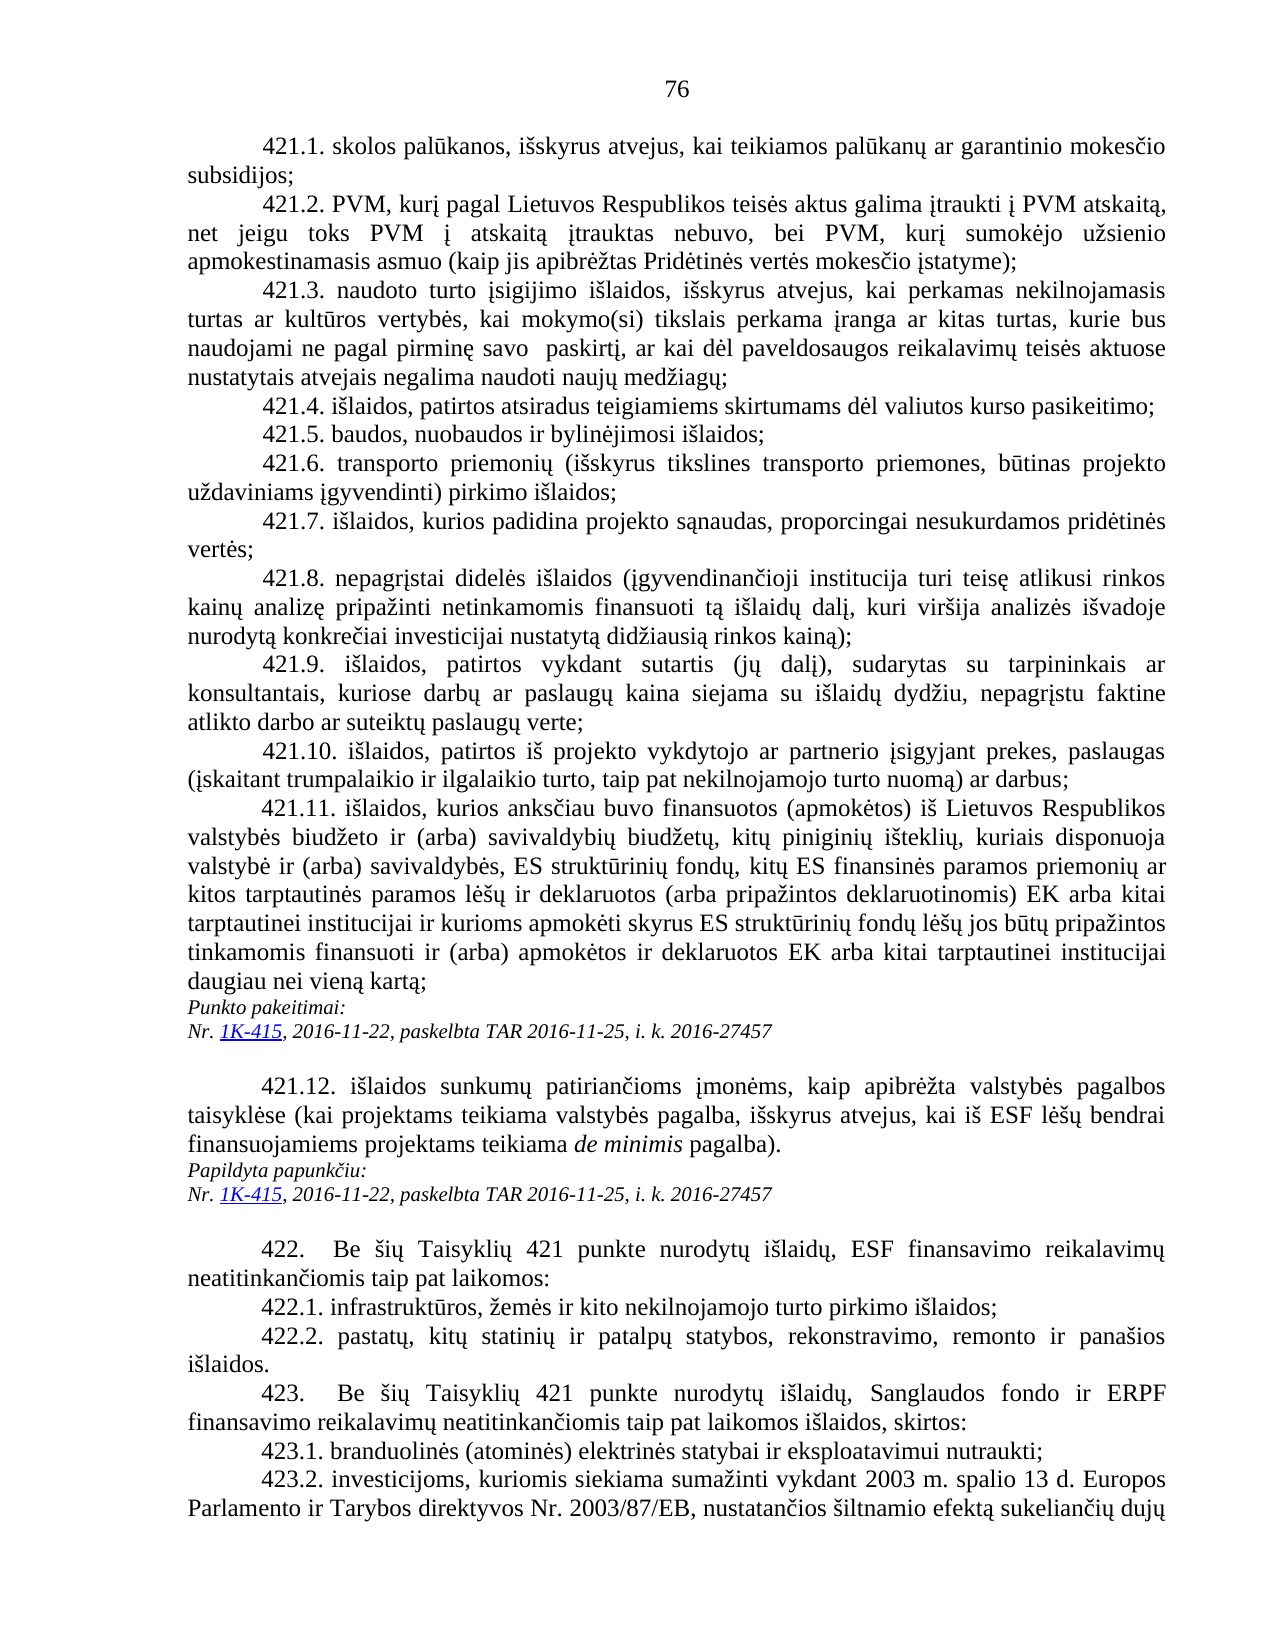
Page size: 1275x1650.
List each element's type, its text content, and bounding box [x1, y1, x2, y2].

text Punkto pakeitimai: [187, 994, 1167, 1019]
text Papildyta papunkčiu: [187, 1158, 1167, 1182]
text 421.8. nepagrįstai didelės išlaidos (įgyvendinančioji institucija turi teisę atlikusi rinkos kainų analizę pripažinti netinkamomis finansuoti tą išlaidų dalį, kuri viršija analizės išvadoje nurodytą konkrečiai investicijai nustatytą didžiausią rinkos kainą); [187, 563, 1167, 649]
text 423.2. investicijoms, kuriomis siekiama sumažinti vykdant 2003 m. spalio 13 d. Europos Parlamento ir Tarybos direktyvos Nr. 2003/87/EB, nustatančios šiltnamio efektą sukeliančių dujų [187, 1464, 1167, 1522]
text 421.3. naudoto turto įsigijimo išlaidos, išskyrus atvejus, kai perkamas nekilnojamasis turtas ar kultūros vertybės, kai mokymo(si) tikslais perkama įranga ar kitas turtas, kurie bus naudojami ne pagal pirminę savo paskirtį, ar kai dėl paveldosaugos reikalavimų teisės aktuose nustatytais atvejais negalima naudoti naujų medžiagų; [187, 275, 1167, 391]
text Nr. 1K-415, 2016-11-22, paskelbta TAR 2016-11-25, i. k. 2016-27457 [187, 1019, 1167, 1043]
text 421.11. išlaidos, kurios anksčiau buvo finansuotos (apmokėtos) iš Lietuvos Respublikos valstybės biudžeto ir (arba) savivaldybių biudžetų, kitų piniginių išteklių, kuriais disponuoja valstybė ir (arba) savivaldybės, ES struktūrinių fondų, kitų ES finansinės paramos priemonių ar kitos tarptautinės paramos lėšų ir deklaruotos (arba pripažintos deklaruotinomis) EK arba kitai tarptautinei institucijai ir kurioms apmokėti skyrus ES struktūrinių fondų lėšų jos būtų pripažintos tinkamomis finansuoti ir (arba) apmokėtos ir deklaruotos EK arba kitai tarptautinei institucijai daugiau nei vieną kartą; [187, 793, 1167, 994]
text 422. Be šių Taisyklių 421 punkte nurodytų išlaidų, ESF finansavimo reikalavimų neatitinkančiomis taip pat laikomos: [187, 1234, 1167, 1292]
text 422.2. pastatų, kitų statinių ir patalpų statybos, rekonstravimo, remonto ir panašios išlaidos. [187, 1321, 1167, 1378]
text 421.6. transporto priemonių (išskyrus tikslines transporto priemones, būtinas projekto uždaviniams įgyvendinti) pirkimo išlaidos; [187, 448, 1167, 506]
text 423. Be šių Taisyklių 421 punkte nurodytų išlaidų, Sanglaudos fondo ir ERPF finansavimo reikalavimų neatitinkančiomis taip pat laikomos išlaidos, skirtos: [187, 1378, 1167, 1436]
text Nr. 1K-415, 2016-11-22, paskelbta TAR 2016-11-25, i. k. 2016-27457 [187, 1182, 1167, 1206]
text 421.9. išlaidos, patirtos vykdant sutartis (jų dalį), sudarytas su tarpininkais ar konsultantais, kuriose darbų ar paslaugų kaina siejama su išlaidų dydžiu, nepagrįstu faktine atlikto darbo ar suteiktų paslaugų verte; [187, 649, 1167, 736]
text 422.1. infrastruktūros, žemės ir kito nekilnojamojo turto pirkimo išlaidos; [187, 1292, 1167, 1321]
text 421.4. išlaidos, patirtos atsiradus teigiamiems skirtumams dėl valiutos kurso pasikeitimo; [187, 391, 1167, 419]
text 421.2. PVM, kurį pagal Lietuvos Respublikos teisės aktus galima įtraukti į PVM atskaitą, net jeigu toks PVM į atskaitą įtrauktas nebuvo, bei PVM, kurį sumokėjo užsienio apmokestinamasis asmuo (kaip jis apibrėžtas Pridėtinės vertės mokesčio įstatyme); [187, 189, 1167, 275]
text 421.7. išlaidos, kurios padidina projekto sąnaudas, proporcingai nesukurdamos pridėtinės vertės; [187, 506, 1167, 563]
text 421.10. išlaidos, patirtos iš projekto vykdytojo ar partnerio įsigyjant prekes, paslaugas (įskaitant trumpalaikio ir ilgalaikio turto, taip pat nekilnojamojo turto nuomą) ar darbus; [187, 736, 1167, 793]
text 421.1. skolos palūkanos, išskyrus atvejus, kai teikiamos palūkanų ar garantinio mokesčio subsidijos; [187, 131, 1167, 189]
text 421.5. baudos, nuobaudos ir bylinėjimosi išlaidos; [187, 419, 1167, 448]
text 421.12. išlaidos sunkumų patiriančioms įmonėms, kaip apibrėžta valstybės pagalbos taisyklėse (kai projektams teikiama valstybės pagalba, išskyrus atvejus, kai iš ESF lėšų bendrai finansuojamiems projektams teikiama de minimis pagalba). [187, 1071, 1167, 1158]
text 423.1. branduolinės (atominės) elektrinės statybai ir eksploatavimui nutraukti; [187, 1436, 1167, 1464]
